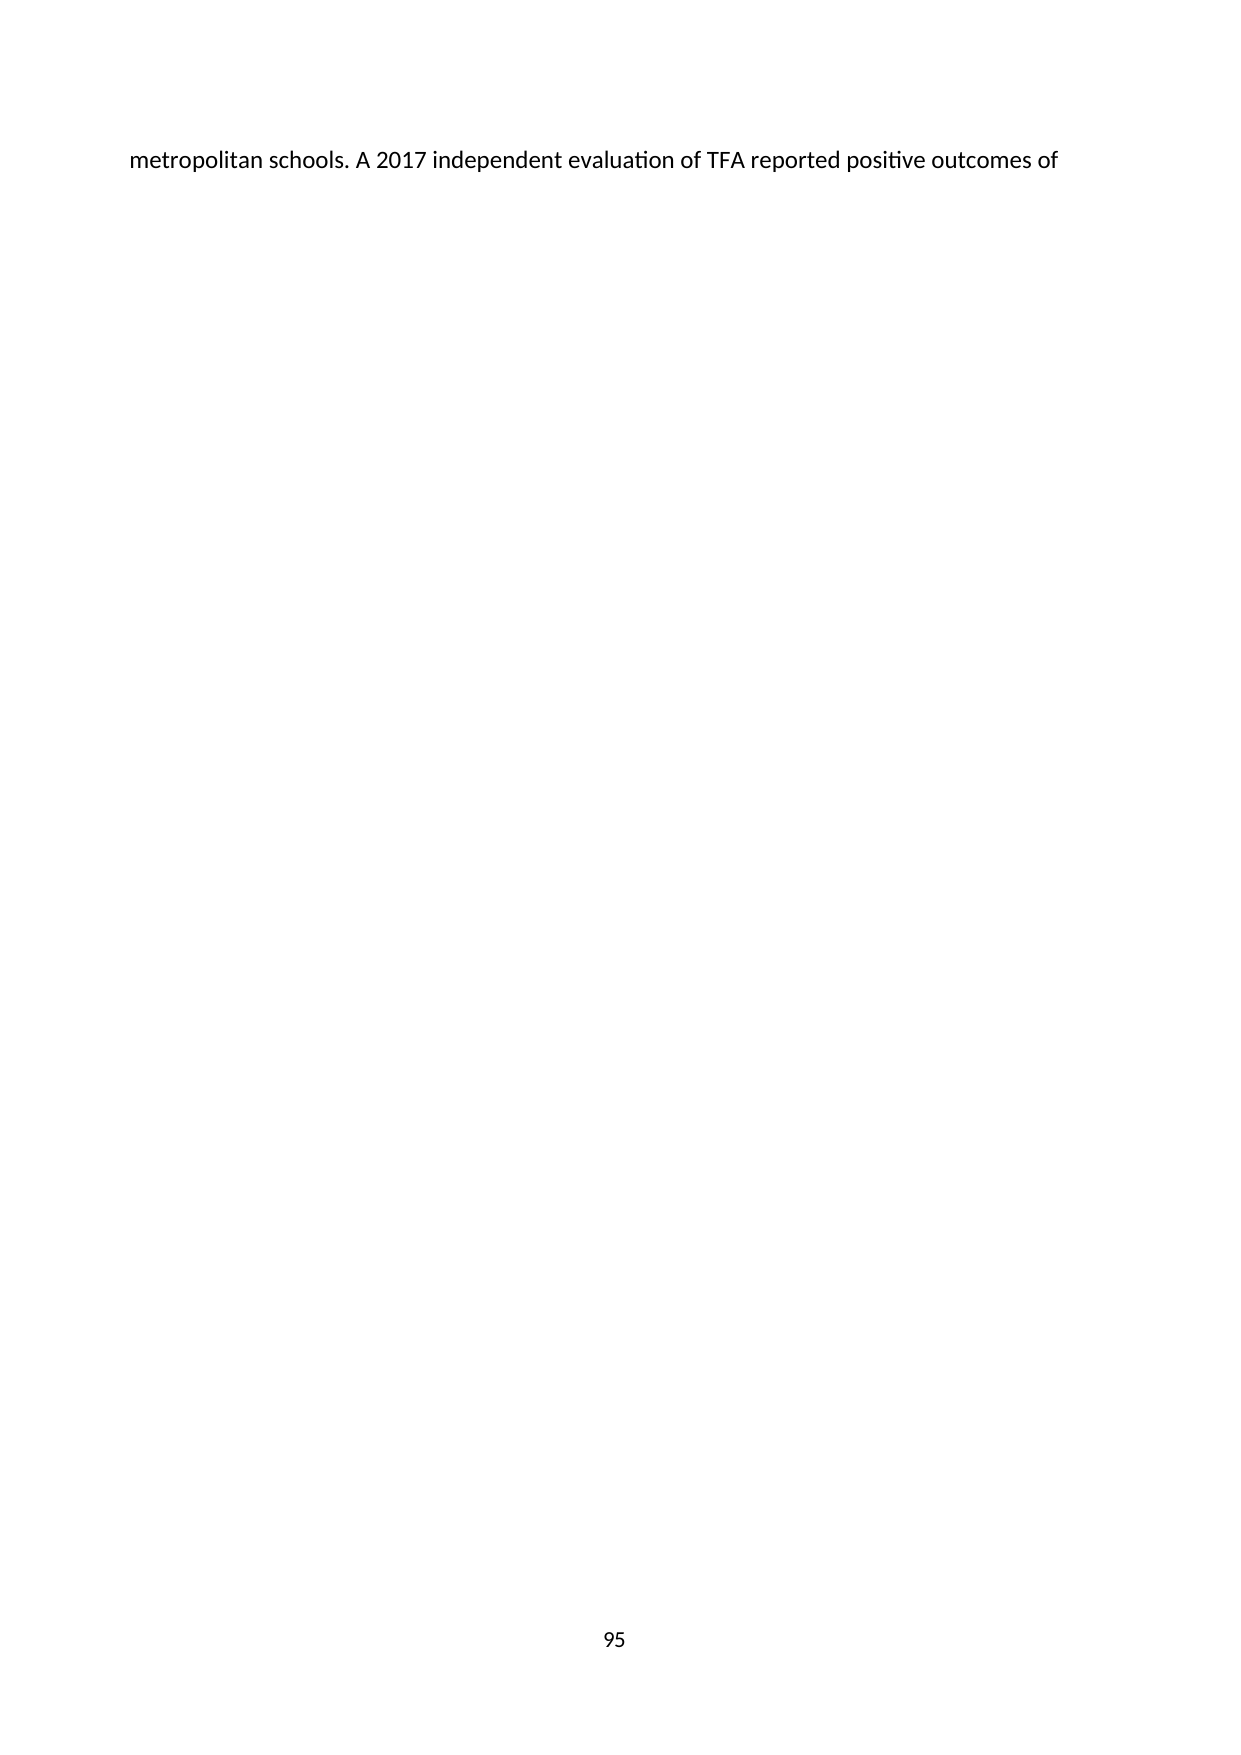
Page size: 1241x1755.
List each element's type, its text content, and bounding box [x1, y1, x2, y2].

list metropolitan schools. A 2017 independent evaluation of TFA reported positive outcomes of [129, 144, 1091, 174]
